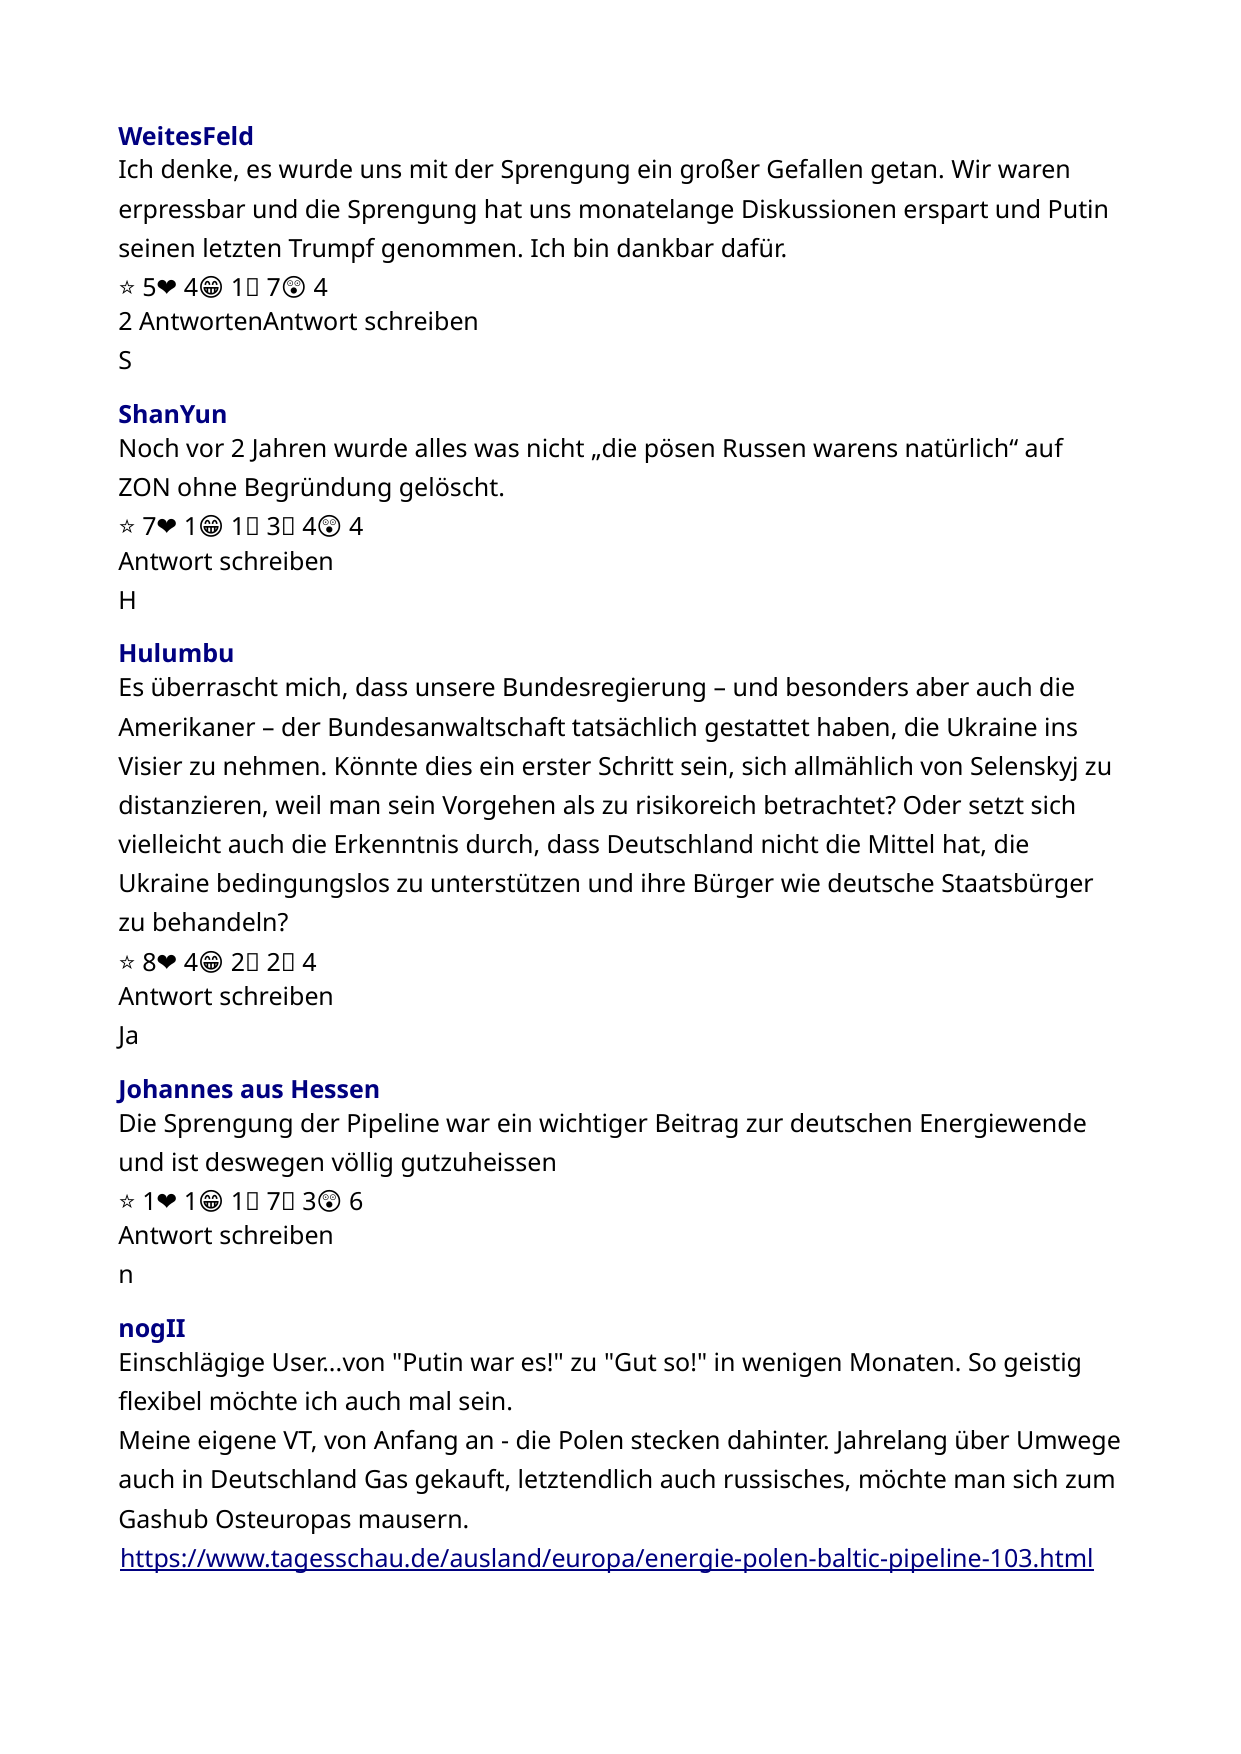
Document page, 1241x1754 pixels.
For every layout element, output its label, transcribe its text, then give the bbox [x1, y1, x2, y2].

subtitle Hulumbu [118, 636, 1122, 670]
text Einschlägige User...von "Putin war es!" zu "Gut so!" in wenigen Monaten. So geistig flexibel möchte ich auch mal sein. [118, 1345, 1122, 1418]
text Ja [118, 1017, 1122, 1052]
text ⭐️ 1❤️ 1😁 1🙁 7🤨 3😲 6 [118, 1184, 1122, 1218]
text Meine eigene VT, von Anfang an - die Polen stecken dahinter. Jahrelang über Umwege auch in Deutschland Gas gekauft, letztendlich auch russisches, möchte man sich zum Gashub Osteuropas mausern. [118, 1423, 1122, 1535]
text S [118, 343, 1122, 377]
subtitle ShanYun [118, 397, 1122, 431]
text Noch vor 2 Jahren wurde alles was nicht „die pösen Russen warens natürlich“ auf ZON ohne Begründung gelöscht. [118, 431, 1122, 504]
text n [118, 1257, 1122, 1291]
text Es überrascht mich, dass unsere Bundesregierung – und besonders aber auch die Amerikaner – der Bundesanwaltschaft tatsächlich gestattet haben, die Ukraine ins Visier zu nehmen. Könnte dies ein erster Schritt sein, sich allmählich von Selenskyj zu distanzieren, weil man sein Vorgehen als zu risikoreich betrachtet? Oder setzt sich vielleicht auch die Erkenntnis durch, dass Deutschland nicht die Mittel hat, die Ukraine bedingungslos zu unterstützen und ihre Bürger wie deutsche Staatsbürger zu behandeln? [118, 670, 1122, 939]
text ⭐️ 7❤️ 1😁 1🙁 3🤨 4😲 4 [118, 509, 1122, 543]
text Antwort schreiben [118, 1218, 1122, 1252]
text ⭐️ 8❤️ 4😁 2🙁 2🤨 4 [118, 944, 1122, 978]
text https://www.tagesschau.de/ausland/europa/energie-polen-baltic-pipeline-103.html [118, 1541, 1122, 1574]
subtitle nogII [118, 1311, 1122, 1345]
text H [118, 582, 1122, 616]
text Die Sprengung der Pipeline war ein wichtiger Beitrag zur deutschen Energiewende und ist deswegen völlig gutzuheissen [118, 1105, 1122, 1178]
text ⭐️ 5❤️ 4😁 1🤨 7😲 4 [118, 270, 1122, 304]
subtitle Johannes aus Hessen [118, 1071, 1122, 1105]
subtitle WeitesFeld [118, 118, 1122, 152]
text Ich denke, es wurde uns mit der Sprengung ein großer Gefallen getan. Wir waren erpressbar und die Sprengung hat uns monatelange Diskussionen erspart und Putin seinen letzten Trumpf genommen. Ich bin dankbar dafür. [118, 152, 1122, 264]
text Antwort schreiben [118, 978, 1122, 1012]
text 2 AntwortenAntwort schreiben [118, 304, 1122, 338]
text Antwort schreiben [118, 543, 1122, 577]
